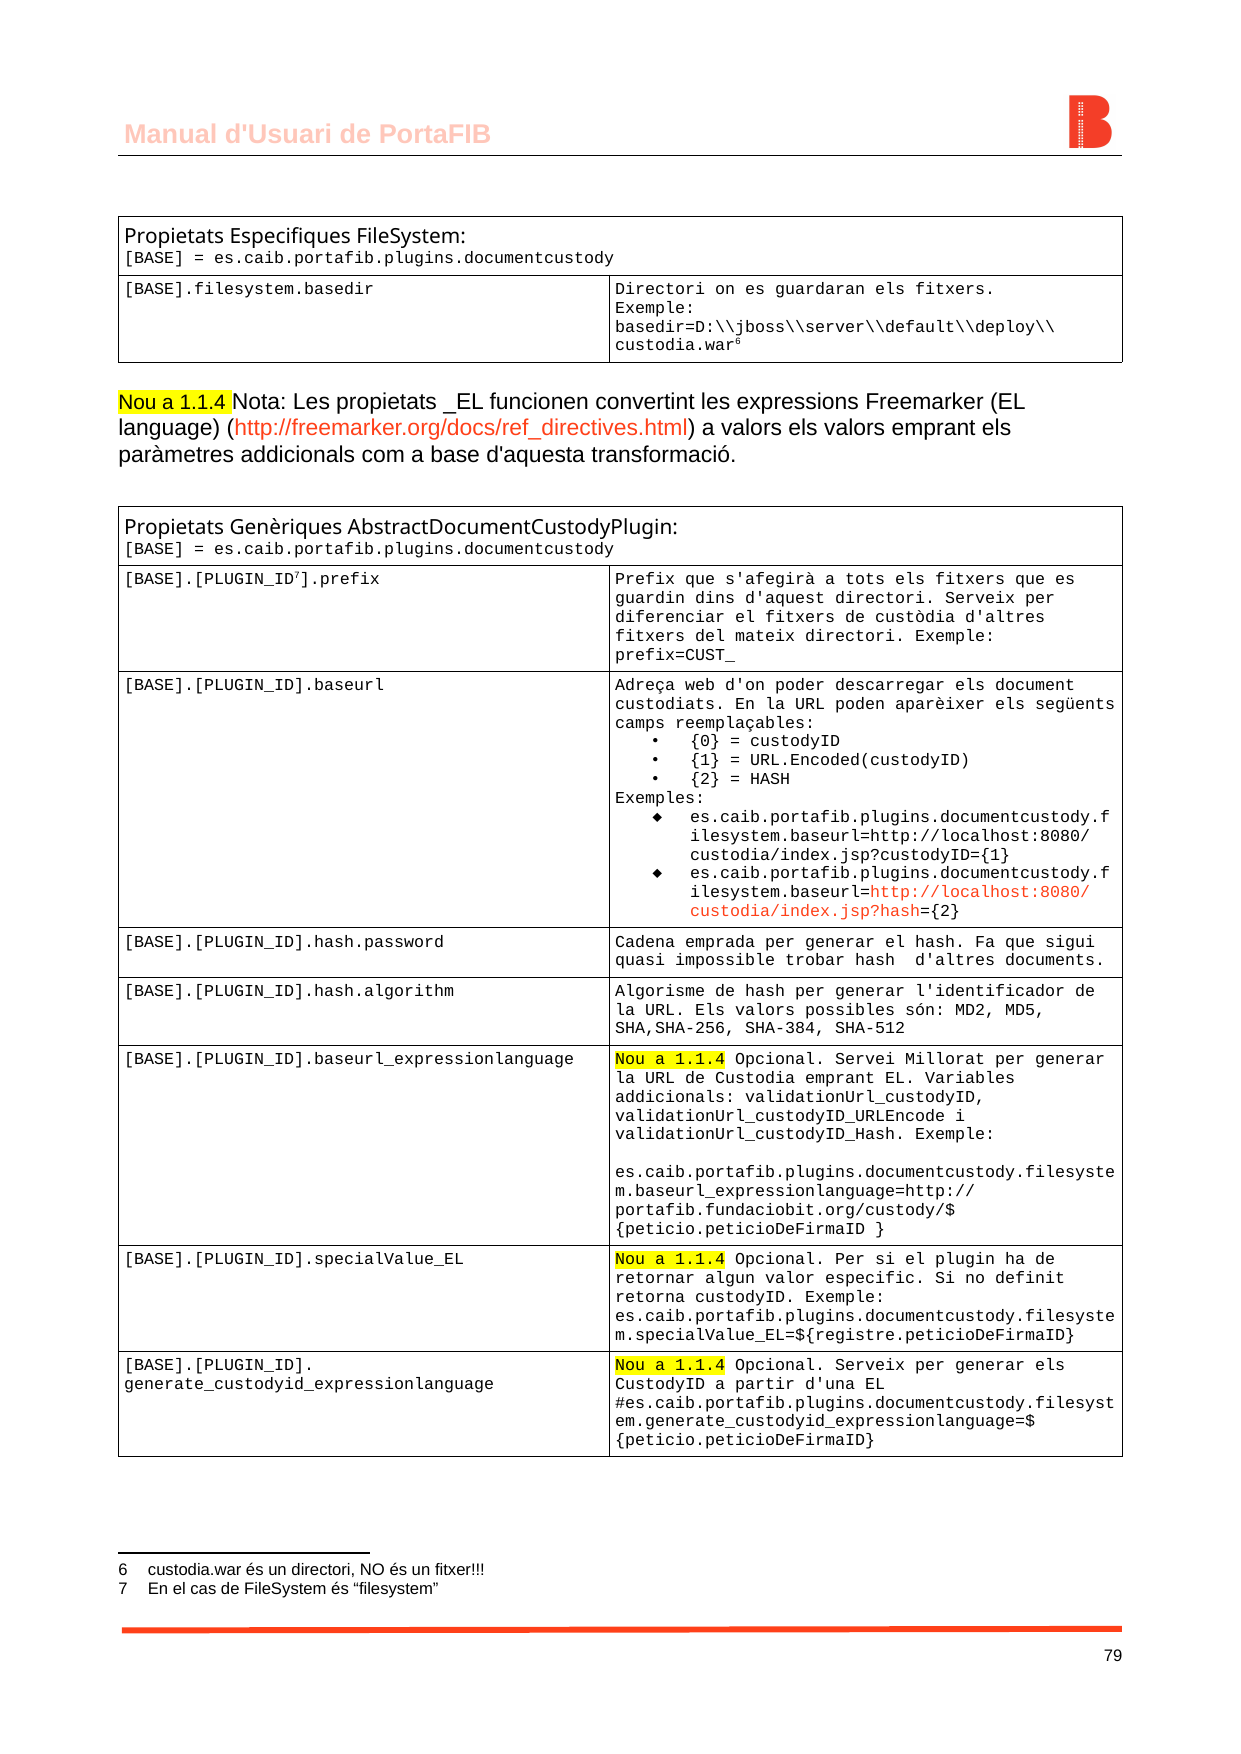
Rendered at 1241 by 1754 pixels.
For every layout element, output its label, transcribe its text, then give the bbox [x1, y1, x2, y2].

table_cell Prefix que s'afegirà a tots els fitxers que es guardin dins d'aquest directori. Serveix per diferenciar el fitxers de custòdia d'altres fitxers del mateix directori. Exemple: prefix=CUST_ [610, 566, 1122, 671]
text Nou a 1.1.4 Nota: Les propietats _EL funcionen convertint les expressions Freemarker (EL language) (http://freemarker.org/docs/ref_directives.html) a valors els valors emprant els paràmetres addicionals com a base d'aquesta transformació. [118, 388, 1122, 467]
table_cell Nou a 1.1.4 Opcional. Servei Millorat per generar la URL de Custodia emprant EL. Variables addicionals: validationUrl_custodyID, validationUrl_custodyID_URLEncode i validationUrl_custodyID_Hash. Exemple: es.caib.portafib.plugins.documentcustody.filesystem.baseurl_expressionlanguage=http://portafib.fundaciobit.org/custody/${peticio.peticioDeFirmaID } [610, 1046, 1122, 1245]
table_cell [BASE].[PLUGIN_ID]. generate_custodyid_expressionlanguage [119, 1352, 609, 1456]
picture [1063, 94, 1117, 150]
table_cell Adreça web d'on poder descarregar els document custodiats. En la URL poden aparèixer els següents camps reemplaçables: {0} = custodyID {1} = URL.Encoded(custodyID) {2} = HASH Exemples: es.caib.portafib.plugins.documentcustody.filesystem.baseurl=http://localhost:8080/custodia/index.jsp?custodyID={1} es.caib.portafib.plugins.documentcustody.filesystem.baseurl=http://localhost:8080/custodia/index.jsp?hash={2} [610, 672, 1122, 927]
table_cell Nou a 1.1.4 Opcional. Per si el plugin ha de retornar algun valor especific. Si no definit retorna custodyID. Exemple: es.caib.portafib.plugins.documentcustody.filesystem.specialValue_EL=${registre.peticioDeFirmaID} [610, 1246, 1122, 1351]
table_cell Algorisme de hash per generar l'identificador de la URL. Els valors possibles són: MD2, MD5, SHA,SHA-256, SHA-384, SHA-512 [610, 978, 1122, 1045]
table_header Propietats Genèriques AbstractDocumentCustodyPlugin: [BASE] = es.caib.portafib.plugins.documentcustody [119, 507, 1122, 565]
table_cell Directori on es guardaran els fitxers. Exemple: basedir=D:\\jboss\\server\\default\\deploy\\custodia.war [610, 276, 1122, 362]
table_header Propietats Especifiques FileSystem: [BASE] = es.caib.portafib.plugins.documentcustody [119, 217, 1122, 274]
table_cell [BASE].[PLUGIN_ID].baseurl [119, 672, 609, 927]
table_cell Cadena emprada per generar el hash. Fa que sigui quasi impossible trobar hash d'altres documents. [610, 928, 1122, 977]
table_cell [BASE].[PLUGIN_ID].hash.password [119, 928, 609, 977]
table_cell [BASE].[PLUGIN_ID].prefix [119, 566, 609, 671]
table_cell Nou a 1.1.4 Opcional. Serveix per generar els CustodyID a partir d'una EL #es.caib.portafib.plugins.documentcustody.filesystem.generate_custodyid_expressionlanguage=${peticio.peticioDeFirmaID} [610, 1352, 1122, 1456]
table_cell [BASE].[PLUGIN_ID].hash.algorithm [119, 978, 609, 1045]
table_cell [BASE].[PLUGIN_ID].baseurl_expressionlanguage [119, 1046, 609, 1245]
table_cell [BASE].filesystem.basedir [119, 276, 609, 362]
table_cell [BASE].[PLUGIN_ID].specialValue_EL [119, 1246, 609, 1351]
